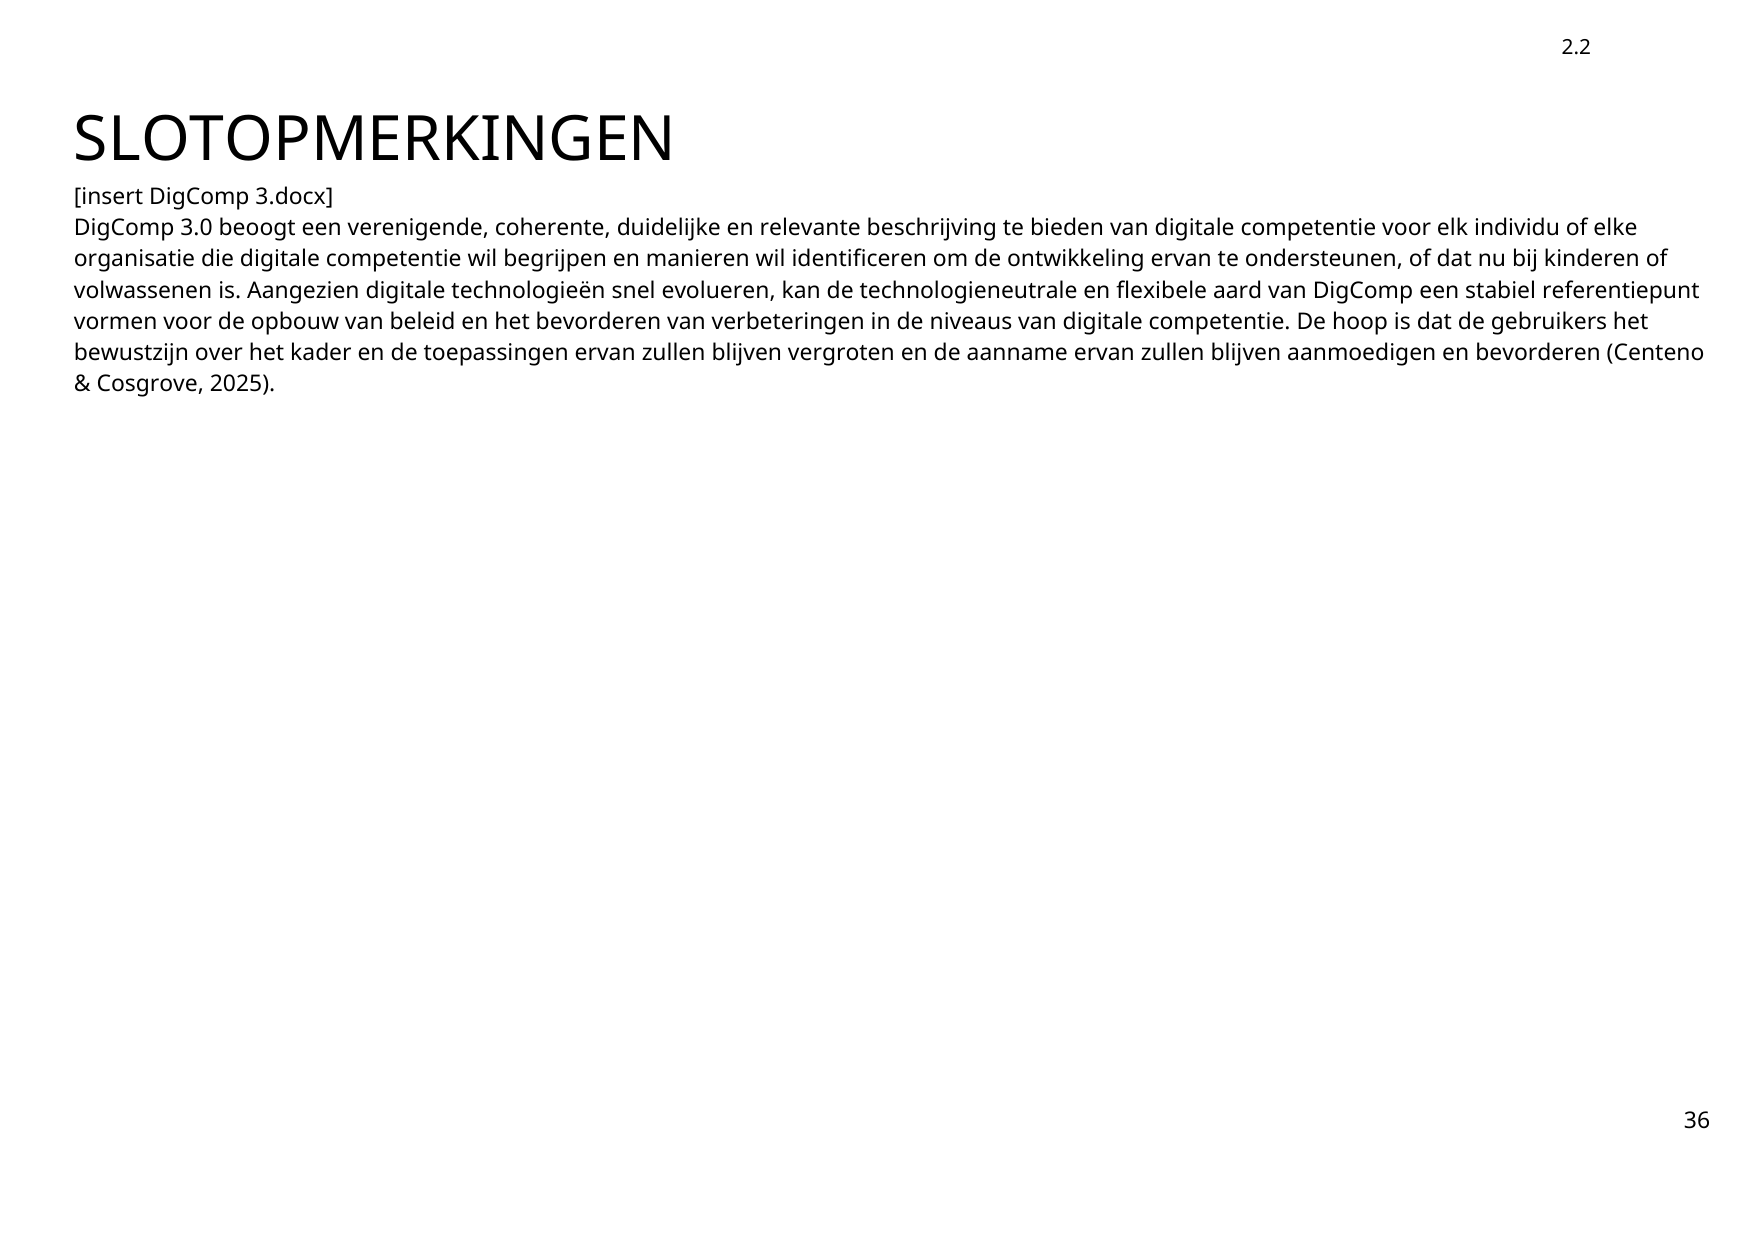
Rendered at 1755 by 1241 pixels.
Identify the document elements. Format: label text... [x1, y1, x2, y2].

text [insert DigComp 3.docx] [74, 180, 1710, 211]
subtitle SLOTOPMERKINGEN [74, 94, 1710, 179]
text DigComp 3.0 beoogt een verenigende, coherente, duidelijke en relevante beschrijving te bieden van digitale competentie voor elk individu of elke organisatie die digitale competentie wil begrijpen en manieren wil identificeren om de ontwikkeling ervan te ondersteunen, of dat nu bij kinderen of volwassenen is. Aangezien digitale technologieën snel evolueren, kan de technologieneutrale en flexibele aard van DigComp een stabiel referentiepunt vormen voor de opbouw van beleid en het bevorderen van verbeteringen in de niveaus van digitale competentie. De hoop is dat de gebruikers het bewustzijn over het kader en de toepassingen ervan zullen blijven vergroten en de aanname ervan zullen blijven aanmoedigen en bevorderen (Centeno & Cosgrove, 2025). [74, 211, 1710, 399]
